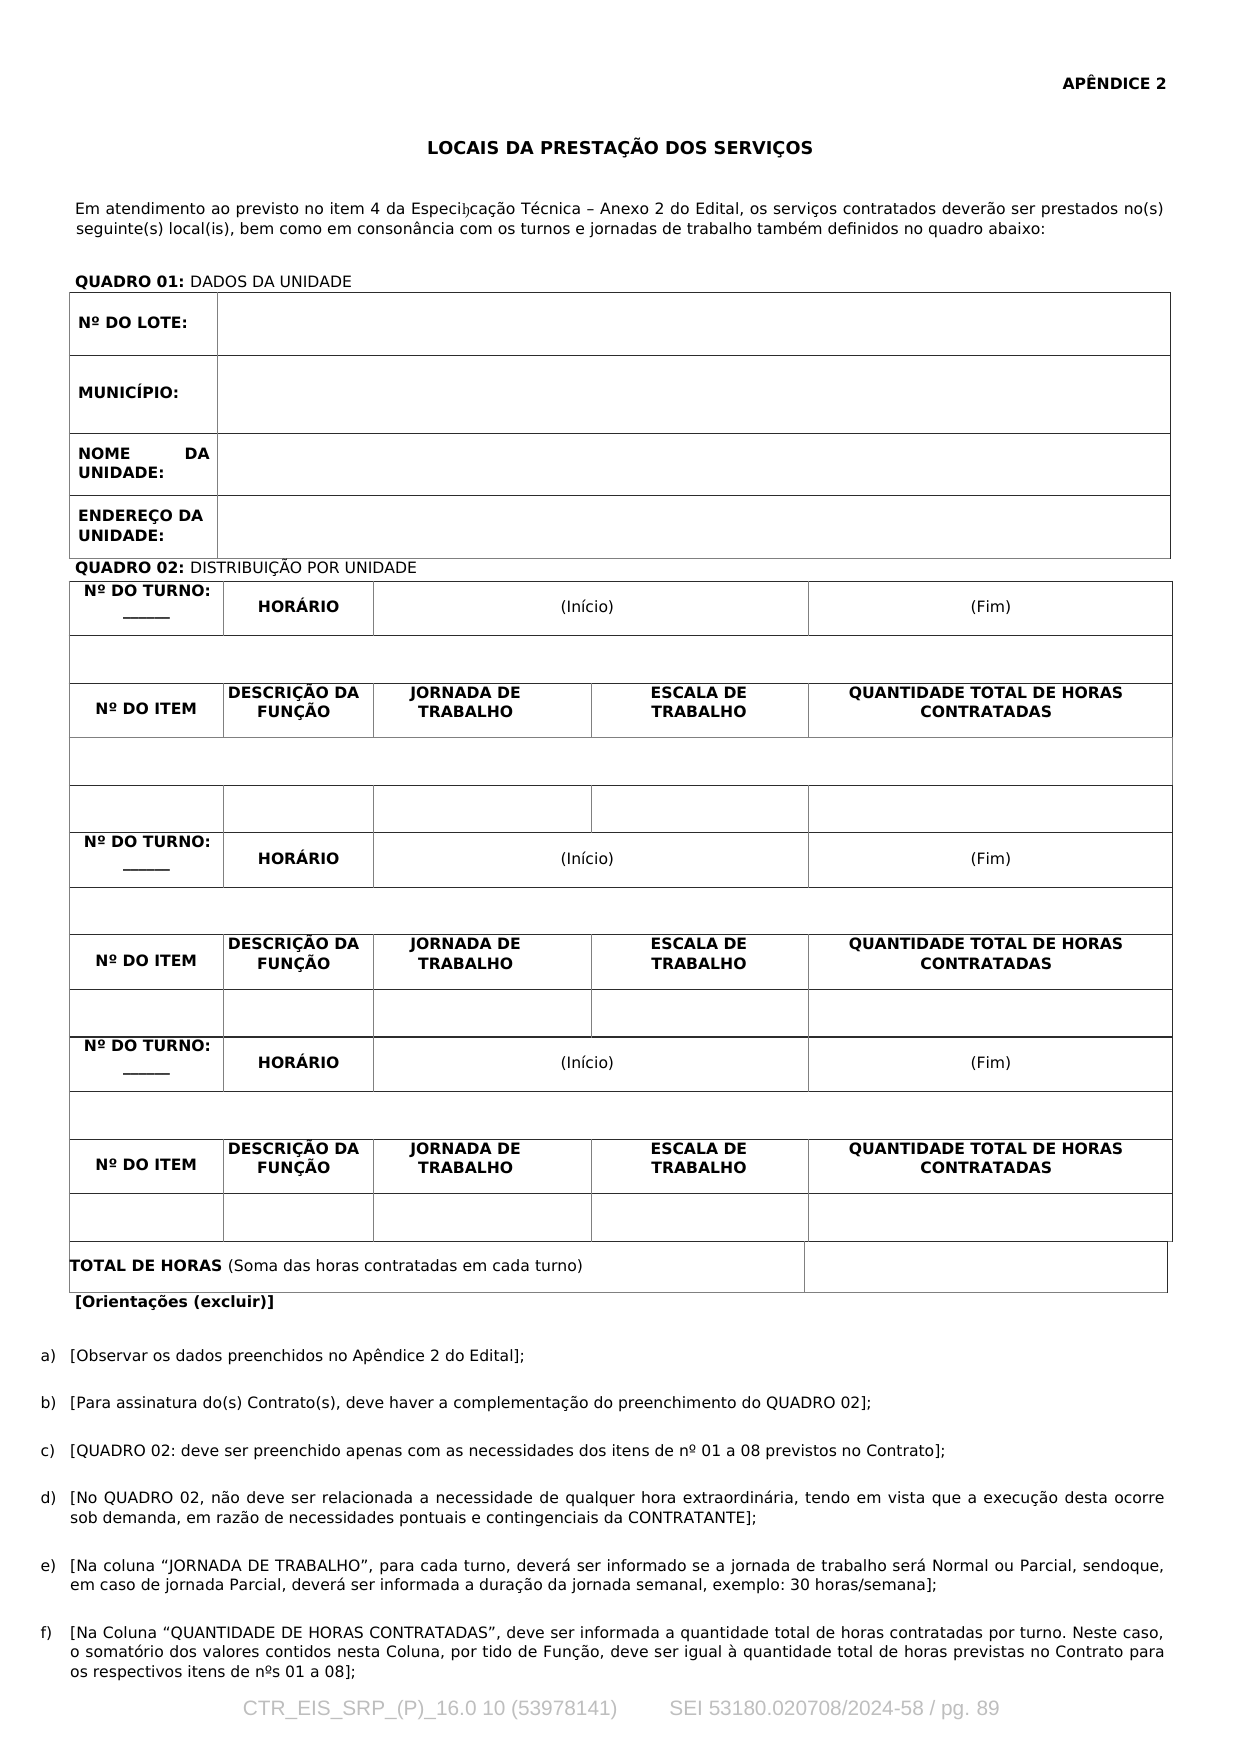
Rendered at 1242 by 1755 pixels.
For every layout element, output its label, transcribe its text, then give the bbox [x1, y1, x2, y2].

list [QUADRO 02: deve ser preenchido apenas com as necessidades dos itens de nº 01 a 08 previstos no Contrato]; [40, 1442, 1166, 1460]
table_cell [70, 1092, 223, 1138]
table_cell [224, 888, 373, 934]
table_cell [373, 888, 560, 934]
table_cell HORÁRIO [224, 1038, 373, 1091]
table_cell Nº DO TURNO: ______ [70, 1038, 223, 1091]
table_header HORÁRIO [224, 582, 373, 635]
table_cell [70, 786, 223, 832]
table_cell JORNADA DE TRABALHO [374, 935, 560, 989]
table_cell JORNADA DE TRABALHO [374, 1140, 560, 1193]
table_cell [560, 738, 650, 784]
table_cell [224, 786, 373, 832]
table_cell [1168, 1242, 1172, 1292]
table_cell (Início) [560, 833, 650, 887]
table_header [650, 582, 808, 635]
table_cell Nº DO TURNO: ______ [70, 833, 223, 887]
table_cell QUANTIDADE TOTAL DE HORAS CONTRATADAS [809, 935, 1172, 989]
list [No QUADRO 02, não deve ser relacionada a necessidade de qualquer hora extraordinária, tendo em vista que a execução desta ocorre sob demanda, em razão de necessidades pontuais e contingenciais da CONTRATANTE]; [40, 1489, 1166, 1527]
table_cell (Fim) [809, 833, 1172, 887]
table_cell [560, 1140, 591, 1193]
table_cell [650, 990, 808, 1036]
table_cell [70, 1194, 223, 1241]
table_cell [373, 636, 560, 683]
table_cell [218, 434, 1170, 495]
table_cell [374, 786, 591, 832]
list [Para assinatura do(s) Contrato(s), deve haver a complementação do preenchimento do QUADRO 02]; [40, 1394, 1166, 1413]
table_header (Fim) [809, 582, 1172, 635]
table_cell ESCALA DE TRABALHO [650, 1140, 808, 1193]
text QUADRO 01: DADOS DA UNIDADE [75, 272, 1166, 291]
table_cell [374, 1194, 560, 1241]
table_cell [809, 786, 1172, 832]
table_cell DESCRIÇÃO DA FUNÇÃO [224, 1140, 373, 1193]
table_cell JORNADA DE TRABALHO [374, 684, 560, 737]
list [Na coluna “JORNADA DE TRABALHO”, para cada turno, deverá ser informado se a jornada de trabalho será Normal ou Parcial, sendoque, em caso de jornada Parcial, deverá ser informada a duração da jornada semanal, exemplo: 30 horas/semana]; [40, 1557, 1166, 1594]
table_cell [560, 935, 591, 989]
table_cell [809, 1194, 1172, 1241]
table_cell [374, 990, 560, 1036]
table_header [218, 293, 1170, 354]
table_cell Nº DO ITEM [70, 935, 223, 989]
table_cell [809, 636, 1172, 683]
table_cell [592, 786, 808, 832]
table_cell [592, 684, 650, 737]
table_cell Nº DO ITEM [70, 684, 223, 737]
table_cell [373, 1092, 560, 1138]
table_cell [809, 888, 1172, 934]
table_cell [560, 636, 650, 683]
table_cell HORÁRIO [224, 833, 373, 887]
text APÊNDICE 2 [70, 75, 1167, 93]
table_cell [650, 888, 809, 934]
table_cell [70, 990, 223, 1036]
table_header (Início) [560, 582, 650, 635]
table_cell [650, 1194, 808, 1241]
table_cell [650, 1092, 809, 1138]
table_cell DESCRIÇÃO DA FUNÇÃO [224, 935, 373, 989]
table_cell [70, 636, 223, 683]
table_header Nº DO LOTE: [70, 293, 217, 354]
table_header Nº DO TURNO: ______ [70, 582, 223, 635]
table_cell [592, 990, 650, 1036]
table_header [374, 582, 560, 635]
subtitle LOCAIS DA PRESTAÇÃO DOS SERVIÇOS [70, 138, 1170, 158]
text QUADRO 02: DISTRIBUIÇÃO POR UNIDADE [75, 559, 1166, 577]
table_cell [560, 684, 591, 737]
table_cell TOTAL DE HORAS (Soma das horas contratadas em cada turno) [70, 1242, 804, 1292]
table_cell [650, 833, 808, 887]
text Em atendimento ao previsto no item 4 da Especicação Técnica – Anexo 2 do Edital, os serviços contratados deverão ser prestados no(s) seguinte(s) local(is), bem como em consonância com os turnos e jornadas de trabalho também definidos no quadro abaixo: [75, 200, 1166, 238]
table_cell [809, 990, 1172, 1036]
table_cell DESCRIÇÃO DA FUNÇÃO [224, 684, 373, 737]
table_cell [374, 833, 560, 887]
table_cell [224, 1092, 373, 1138]
table_cell QUANTIDADE TOTAL DE HORAS CONTRATADAS [809, 684, 1172, 737]
table_cell [560, 1092, 650, 1138]
text [Orientações (excluir)] [75, 1293, 1183, 1312]
table_cell [809, 1092, 1172, 1138]
table_cell [224, 1194, 373, 1241]
table_cell MUNICÍPIO: [70, 356, 217, 433]
list [Observar os dados preenchidos no Apêndice 2 do Edital]; [40, 1347, 1166, 1365]
table_cell [224, 636, 373, 683]
table_cell (Fim) [809, 1038, 1172, 1091]
table_cell [650, 738, 1172, 784]
table_cell [70, 888, 223, 934]
table_cell [374, 1038, 560, 1091]
table_cell [592, 1194, 650, 1241]
table_cell [218, 356, 1170, 433]
table_cell [805, 1242, 1167, 1292]
table_cell [560, 888, 650, 934]
table_cell Nº DO ITEM [70, 1140, 223, 1193]
table_cell ENDEREÇO DA UNIDADE: [70, 496, 217, 558]
table_cell ESCALA DE TRABALHO [650, 935, 808, 989]
table_cell [70, 738, 560, 784]
table_cell ESCALA DE TRABALHO [650, 684, 808, 737]
table_cell [592, 1140, 650, 1193]
table_cell [218, 496, 1170, 558]
table_cell [592, 935, 650, 989]
table_cell NOME DA UNIDADE: [70, 434, 217, 495]
table_cell [560, 1194, 591, 1241]
table_cell QUANTIDADE TOTAL DE HORAS CONTRATADAS [809, 1140, 1172, 1193]
table_cell [650, 636, 809, 683]
table_cell [224, 990, 373, 1036]
table_cell [650, 1038, 808, 1091]
list [Na Coluna “QUANTIDADE DE HORAS CONTRATADAS”, deve ser informada a quantidade total de horas contratadas por turno. Neste caso, o somatório dos valores contidos nesta Coluna, por tido de Função, deve ser igual à quantidade total de horas previstas no Contrato para os respectivos itens de nºs 01 a 08]; [40, 1624, 1166, 1681]
table_cell (Início) [560, 1038, 650, 1091]
table_cell [560, 990, 591, 1036]
